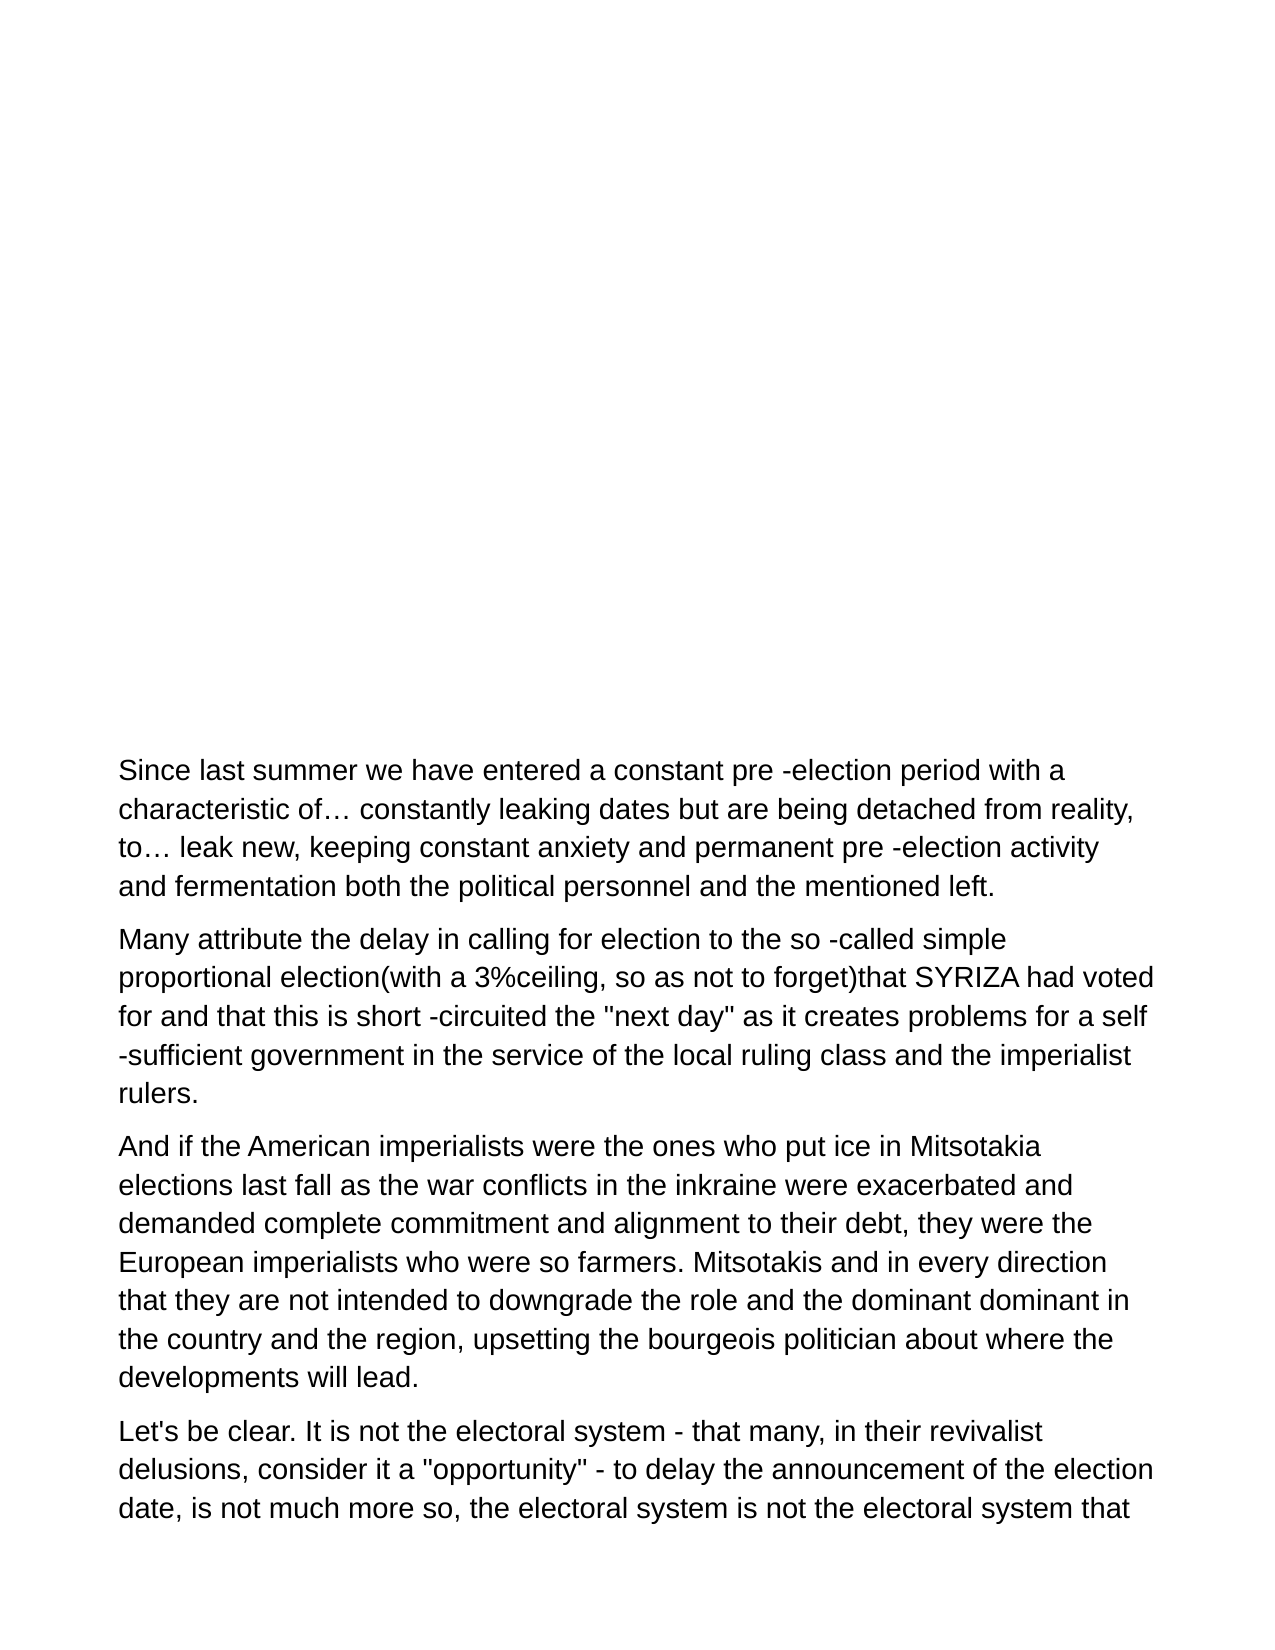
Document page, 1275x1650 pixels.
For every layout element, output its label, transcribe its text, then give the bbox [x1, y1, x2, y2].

text Many attribute the delay in calling for election to the so -called simple proportional election(with a 3%ceiling, so as not to forget)that SYRIZA had voted for and that this is short -circuited the "next day" as it creates problems for a self -sufficient government in the service of the local ruling class and the imperialist rulers. [118, 922, 1157, 1109]
text And if the American imperialists were the ones who put ice in Mitsotakia elections last fall as the war conflicts in the inkraine were exacerbated and demanded complete commitment and alignment to their debt, they were the European imperialists who were so farmers. Mitsotakis and in every direction that they are not intended to downgrade the role and the dominant dominant in the country and the region, upsetting the bourgeois politician about where the developments will lead. [118, 1129, 1157, 1394]
text Since last summer we have entered a constant pre -election period with a characteristic of… constantly leaking dates but are being detached from reality, to… leak new, keeping constant anxiety and permanent pre -election activity and fermentation both the political personnel and the mentioned left. [118, 118, 1157, 902]
text Let's be clear. It is not the electoral system - that many, in their revivalist delusions, consider it a "opportunity" - to delay the announcement of the election date, is not much more so, the electoral system is not the electoral system that [118, 1413, 1157, 1524]
